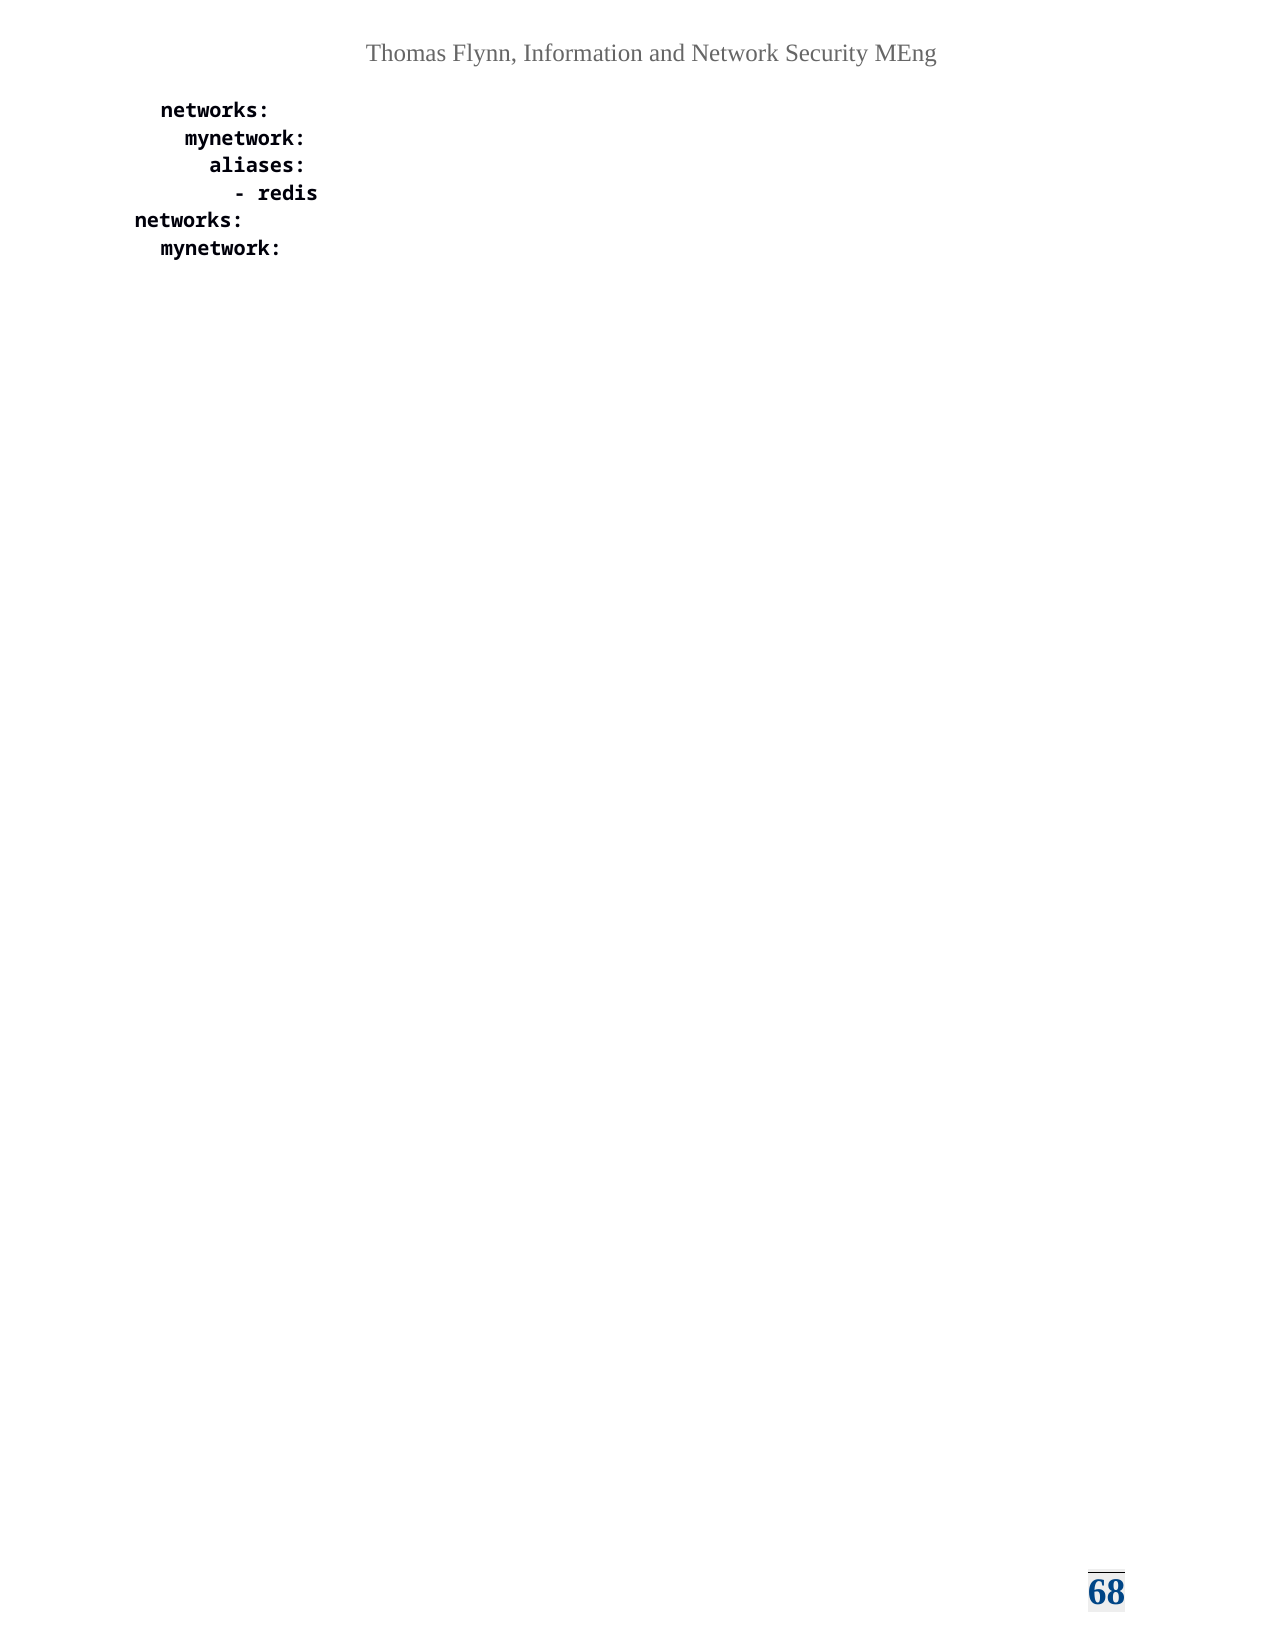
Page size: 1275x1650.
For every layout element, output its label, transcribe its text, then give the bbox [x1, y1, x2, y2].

text aliases: [112, 151, 1125, 178]
text networks: [112, 96, 1125, 123]
text mynetwork: [112, 233, 1125, 261]
text mynetwork: [112, 123, 1125, 151]
text networks: [74, 206, 1125, 233]
text - redis [112, 178, 1125, 206]
